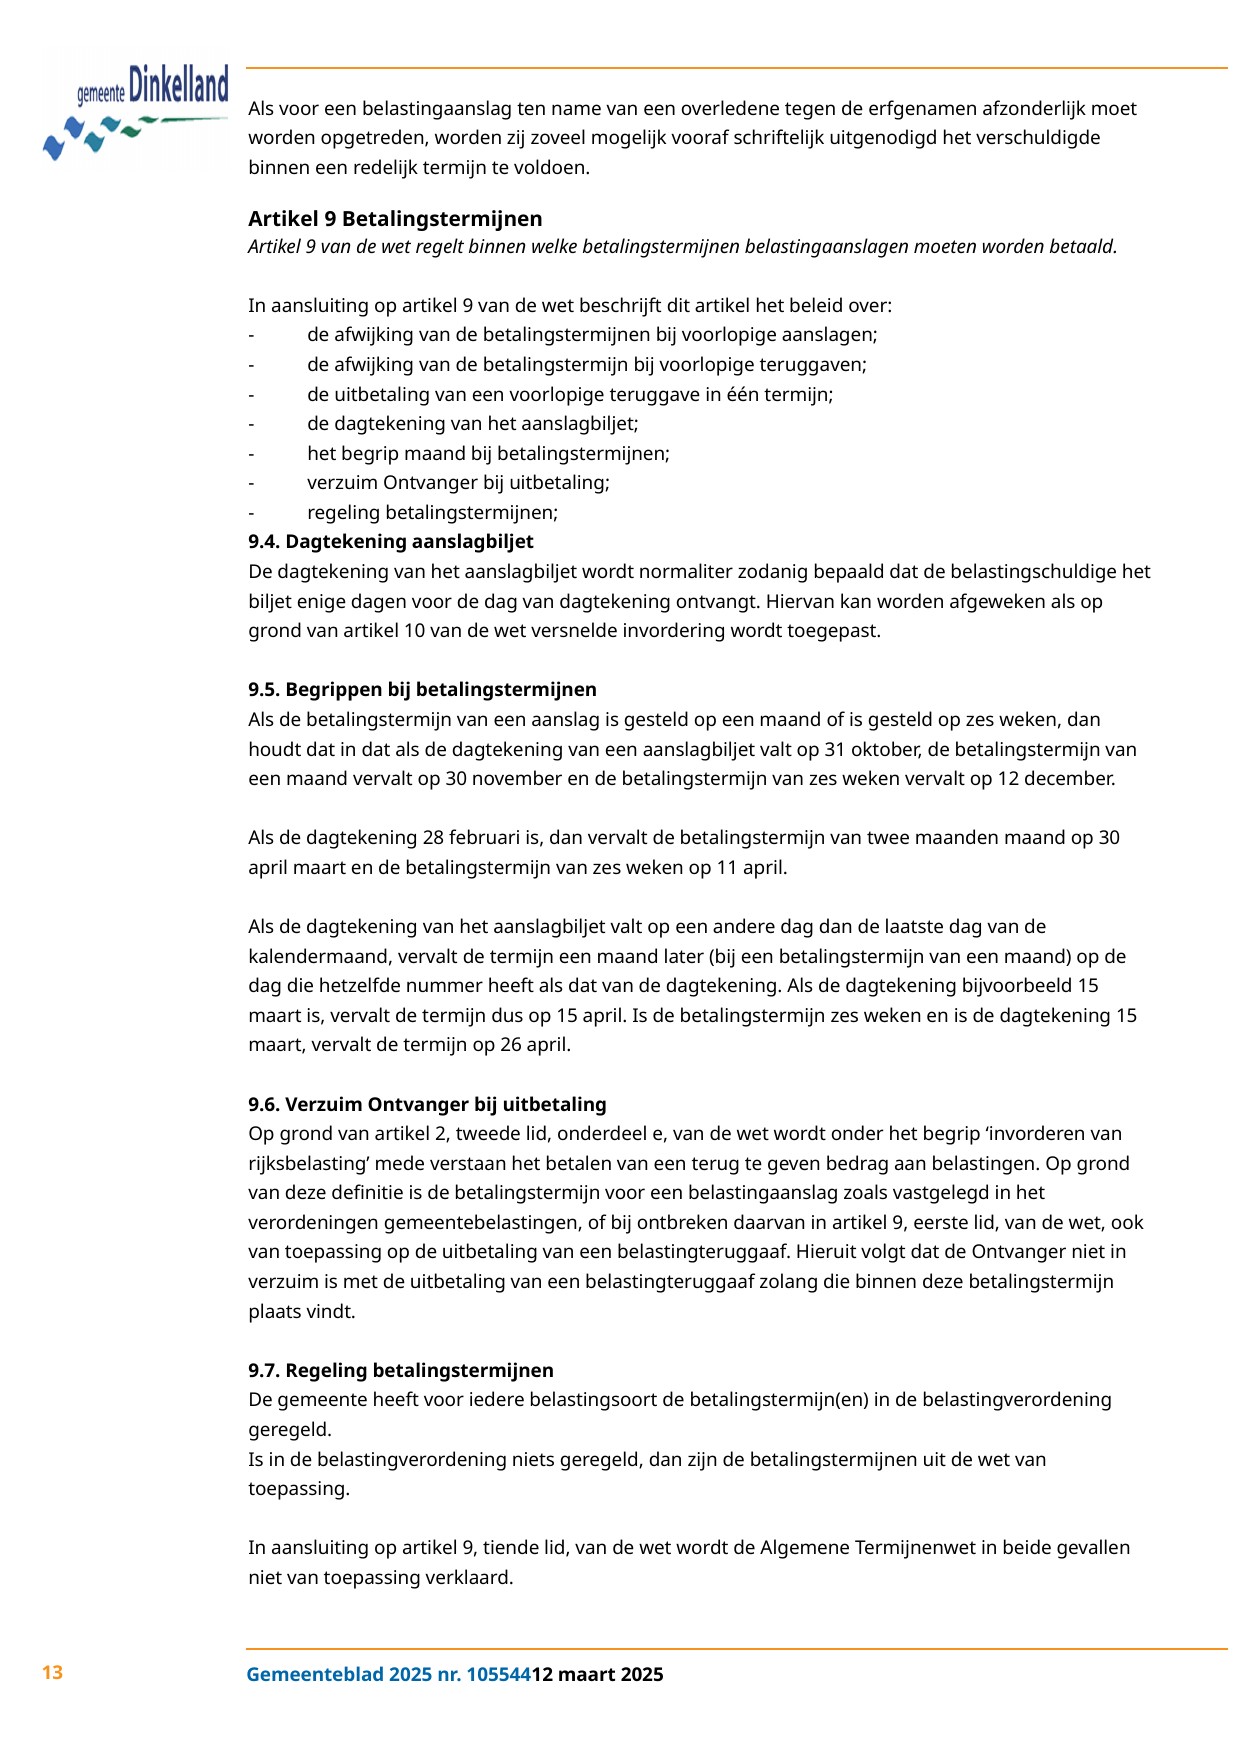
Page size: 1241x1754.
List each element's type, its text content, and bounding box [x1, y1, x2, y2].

text De gemeente heeft voor iedere belastingsoort de betalingstermijn(en) in de belastingverordening geregeld. [248, 1387, 1152, 1442]
text Op grond van artikel 2, tweede lid, onderdeel e, van de wet wordt onder het begrip ‘invorderen van rijksbelasting’ mede verstaan het betalen van een terug te geven bedrag aan belastingen. Op grond van deze definitie is de betalingstermijn voor een belastingaanslag zoals vastgelegd in het verordeningen gemeentebelastingen, of bij ontbreken daarvan in artikel 9, eerste lid, van de wet, ook van toepassing op de uitbetaling van een belastingteruggaaf. Hieruit volgt dat de Ontvanger niet in verzuim is met de uitbetaling van een belastingteruggaaf zolang die binnen deze betalingstermijn plaats vindt. [248, 1120, 1152, 1323]
text 9.4. Dagtekening aanslagbiljet [248, 529, 1152, 554]
text 9.5. Begrippen bij betalingstermijnen [248, 677, 1152, 702]
list de afwijking van de betalingstermijnen bij voorlopige aanslagen; [248, 322, 1152, 347]
list regeling betalingstermijnen; [248, 499, 1152, 525]
text 9.6. Verzuim Ontvanger bij uitbetaling [248, 1091, 1152, 1116]
list de afwijking van de betalingstermijn bij voorlopige teruggaven; [248, 351, 1152, 377]
text Is in de belastingverordening niets geregeld, dan zijn de betalingstermijnen uit de wet van toepassing. [248, 1446, 1152, 1501]
list de uitbetaling van een voorlopige teruggave in één termijn; [248, 381, 1152, 406]
list verzuim Ontvanger bij uitbetaling; [248, 469, 1152, 495]
text Artikel 9 Betalingstermijnen [248, 204, 1152, 233]
text Als de dagtekening van het aanslagbiljet valt op een andere dag dan de laatste dag van de kalendermaand, vervalt de termijn een maand later (bij een betalingstermijn van een maand) op de dag die hetzelfde nummer heeft als dat van de dagtekening. Als de dagtekening bijvoorbeeld 15 maart is, vervalt de termijn dus op 15 april. Is de betalingstermijn zes weken en is de dagtekening 15 maart, vervalt de termijn op 26 april. [248, 913, 1152, 1057]
text Artikel 9 van de wet regelt binnen welke betalingstermijnen belastingaanslagen moeten worden betaald. [248, 233, 1152, 258]
picture [41, 47, 231, 172]
text In aansluiting op artikel 9, tiende lid, van de wet wordt de Algemene Termijnenwet in beide gevallen niet van toepassing verklaard. [248, 1534, 1152, 1590]
text Als de betalingstermijn van een aanslag is gesteld op een maand of is gesteld op zes weken, dan houdt dat in dat als de dagtekening van een aanslagbiljet valt op 31 oktober, de betalingstermijn van een maand vervalt op 30 november en de betalingstermijn van zes weken vervalt op 12 december. [248, 706, 1152, 791]
list de dagtekening van het aanslagbiljet; [248, 410, 1152, 436]
text Als de dagtekening 28 februari is, dan vervalt de betalingstermijn van twee maanden maand op 30 april maart en de betalingstermijn van zes weken op 11 april. [248, 824, 1152, 880]
text In aansluiting op artikel 9 van de wet beschrijft dit artikel het beleid over: [248, 292, 1152, 318]
text De dagtekening van het aanslagbiljet wordt normaliter zodanig bepaald dat de belastingschuldige het biljet enige dagen voor de dag van dagtekening ontvangt. Hiervan kan worden afgeweken als op grond van artikel 10 van de wet versnelde invordering wordt toegepast. [248, 558, 1152, 643]
list het begrip maand bij betalingstermijnen; [248, 440, 1152, 466]
text Als voor een belastingaanslag ten name van een overledene tegen de erfgenamen afzonderlijk moet worden opgetreden, worden zij zoveel mogelijk vooraf schriftelijk uitgenodigd het verschuldigde binnen een redelijk termijn te voldoen. [248, 95, 1152, 180]
text 9.7. Regeling betalingstermijnen [248, 1357, 1152, 1383]
